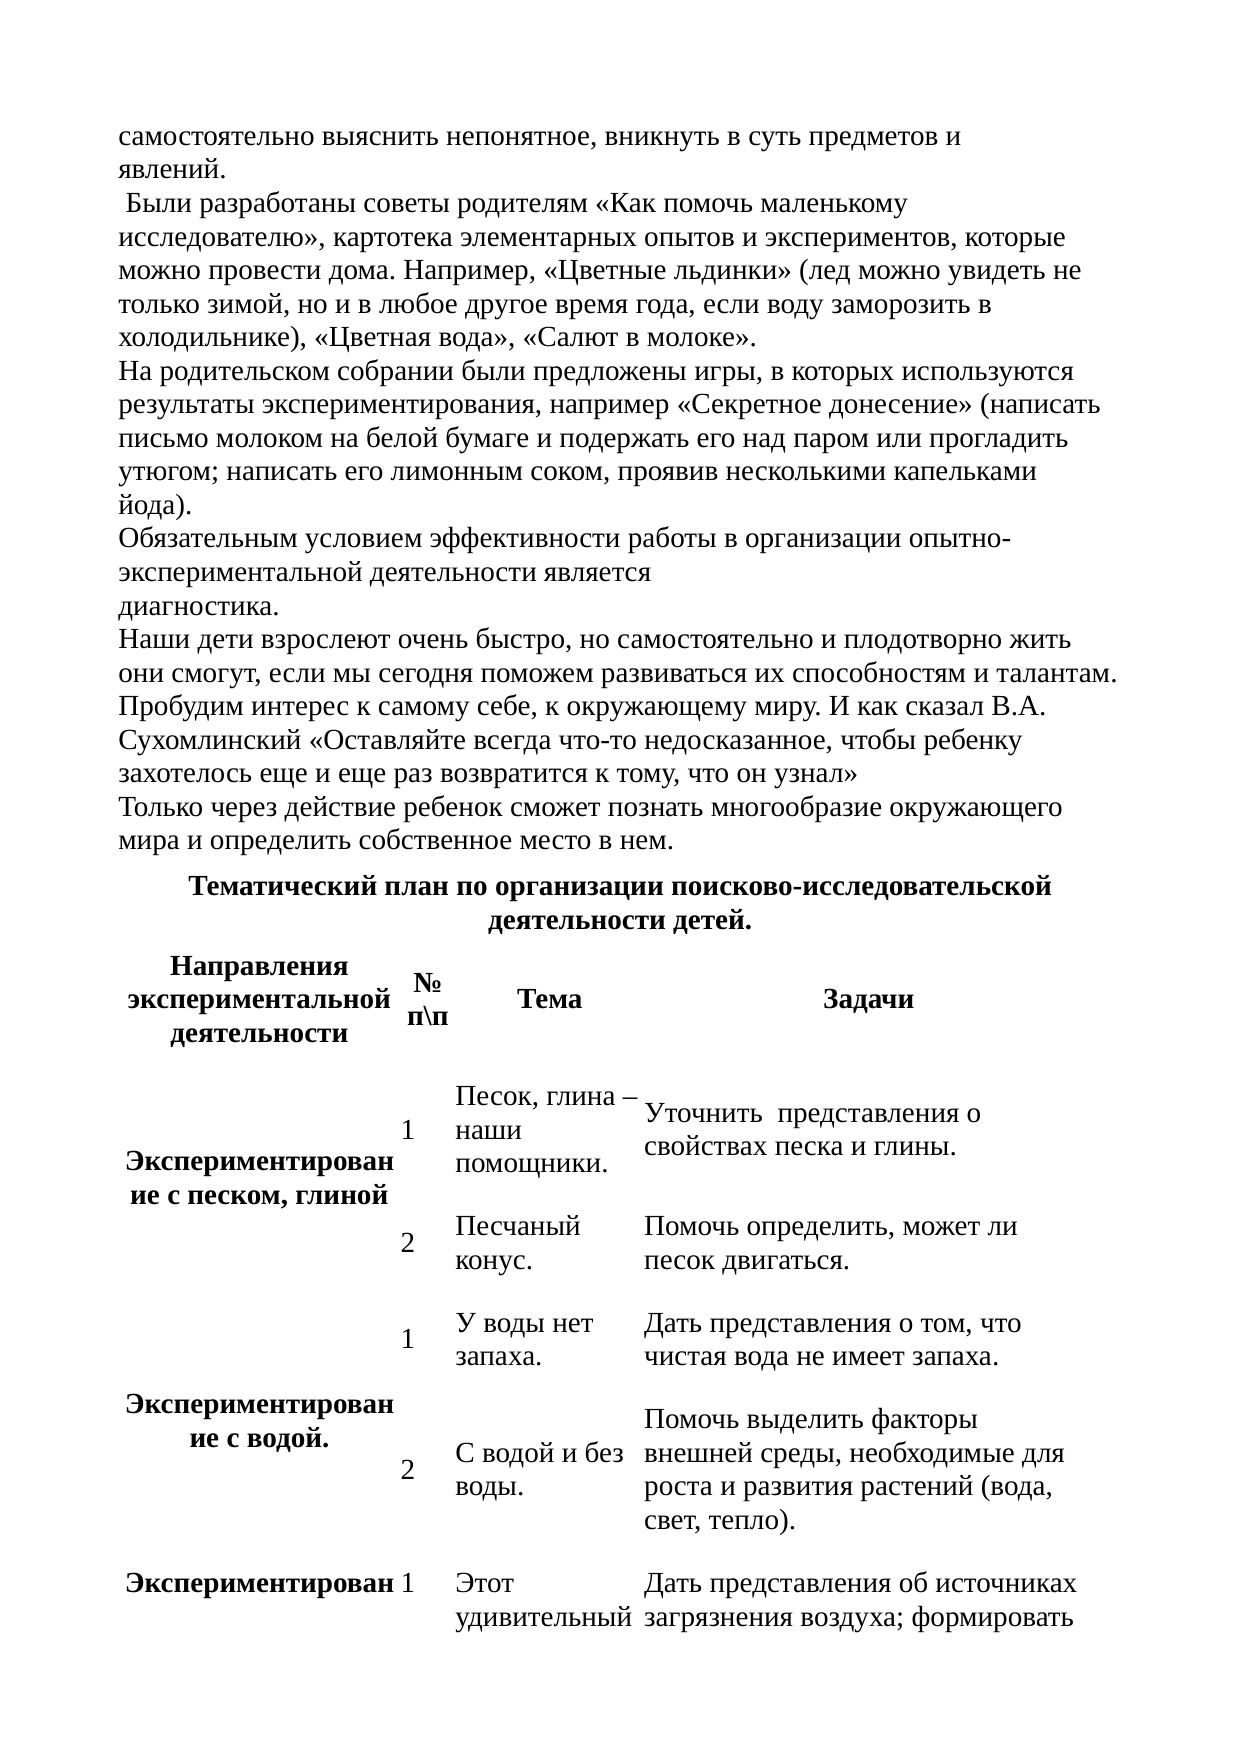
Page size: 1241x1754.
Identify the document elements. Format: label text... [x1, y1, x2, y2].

table_cell Дать представления об источниках загрязнения воздуха; формировать [644, 1565, 1093, 1632]
table_cell 1 [400, 1305, 455, 1401]
table_cell Экспериментирование с песком, глиной [118, 1078, 400, 1305]
table_cell Помочь выделить факторы внешней среды, необходимые для роста и развития растений (вода, свет, тепло). [644, 1401, 1093, 1565]
table_cell Экспериментирован [118, 1565, 400, 1632]
table_cell Этот удивительный [455, 1565, 644, 1632]
table_cell Песок, глина – наши помощники. [455, 1078, 644, 1208]
table_cell С водой и без воды. [455, 1401, 644, 1565]
table_header Тема [455, 948, 644, 1078]
text Тематический план по организации поисково-исследовательской деятельности детей. [118, 868, 1122, 936]
table_cell 2 [400, 1401, 455, 1565]
table_cell Помочь определить, может ли песок двигаться. [644, 1208, 1093, 1305]
table_header Направления экспериментальной деятельности [118, 948, 400, 1078]
table_cell Дать представления о том, что чистая вода не имеет запаха. [644, 1305, 1093, 1401]
table_cell Уточнить представления о свойствах песка и глины. [644, 1078, 1093, 1208]
table_header Задачи [644, 948, 1093, 1078]
text самостоятельно выяснить непонятное, вникнуть в суть предметов и явлений. Были разработаны советы родителям «Как помочь маленькому исследователю», картотека элементарных опытов и экспериментов, которые можно провести дома. Например, «Цветные льдинки» (лед можно увидеть не только зимой, но и в любое другое время года, если воду заморозить в холодильнике), «Цветная вода», «Салют в молоке». На родительском собрании были предложены игры, в которых используются результаты экспериментирования, например «Секретное донесение» (написать письмо молоком на белой бумаге и подержать его над паром или прогладить утюгом; написать его лимонным соком, проявив несколькими капельками йода). Обязательным условием эффективности работы в организации опытно-экспериментальной деятельности является диагностика. Наши дети взрослеют очень быстро, но самостоятельно и плодотворно жить они смогут, если мы сегодня поможем развиваться их способностям и талантам. Пробудим интерес к самому себе, к окружающему миру. И как сказал В.А. Сухомлинский «Оставляйте всегда что-то недосказанное, чтобы ребенку захотелось еще и еще раз возвратится к тому, что он узнал» Только через действие ребенок сможет познать многообразие окружающего мира и определить собственное место в нем. [118, 118, 1122, 856]
table_cell 1 [400, 1078, 455, 1208]
table_cell Песчаный конус. [455, 1208, 644, 1305]
table_header № п\п [400, 948, 455, 1078]
table_cell 2 [400, 1208, 455, 1305]
table_cell 1 [400, 1565, 455, 1632]
table_cell У воды нет запаха. [455, 1305, 644, 1401]
table_cell Экспериментирование с водой. [118, 1305, 400, 1565]
